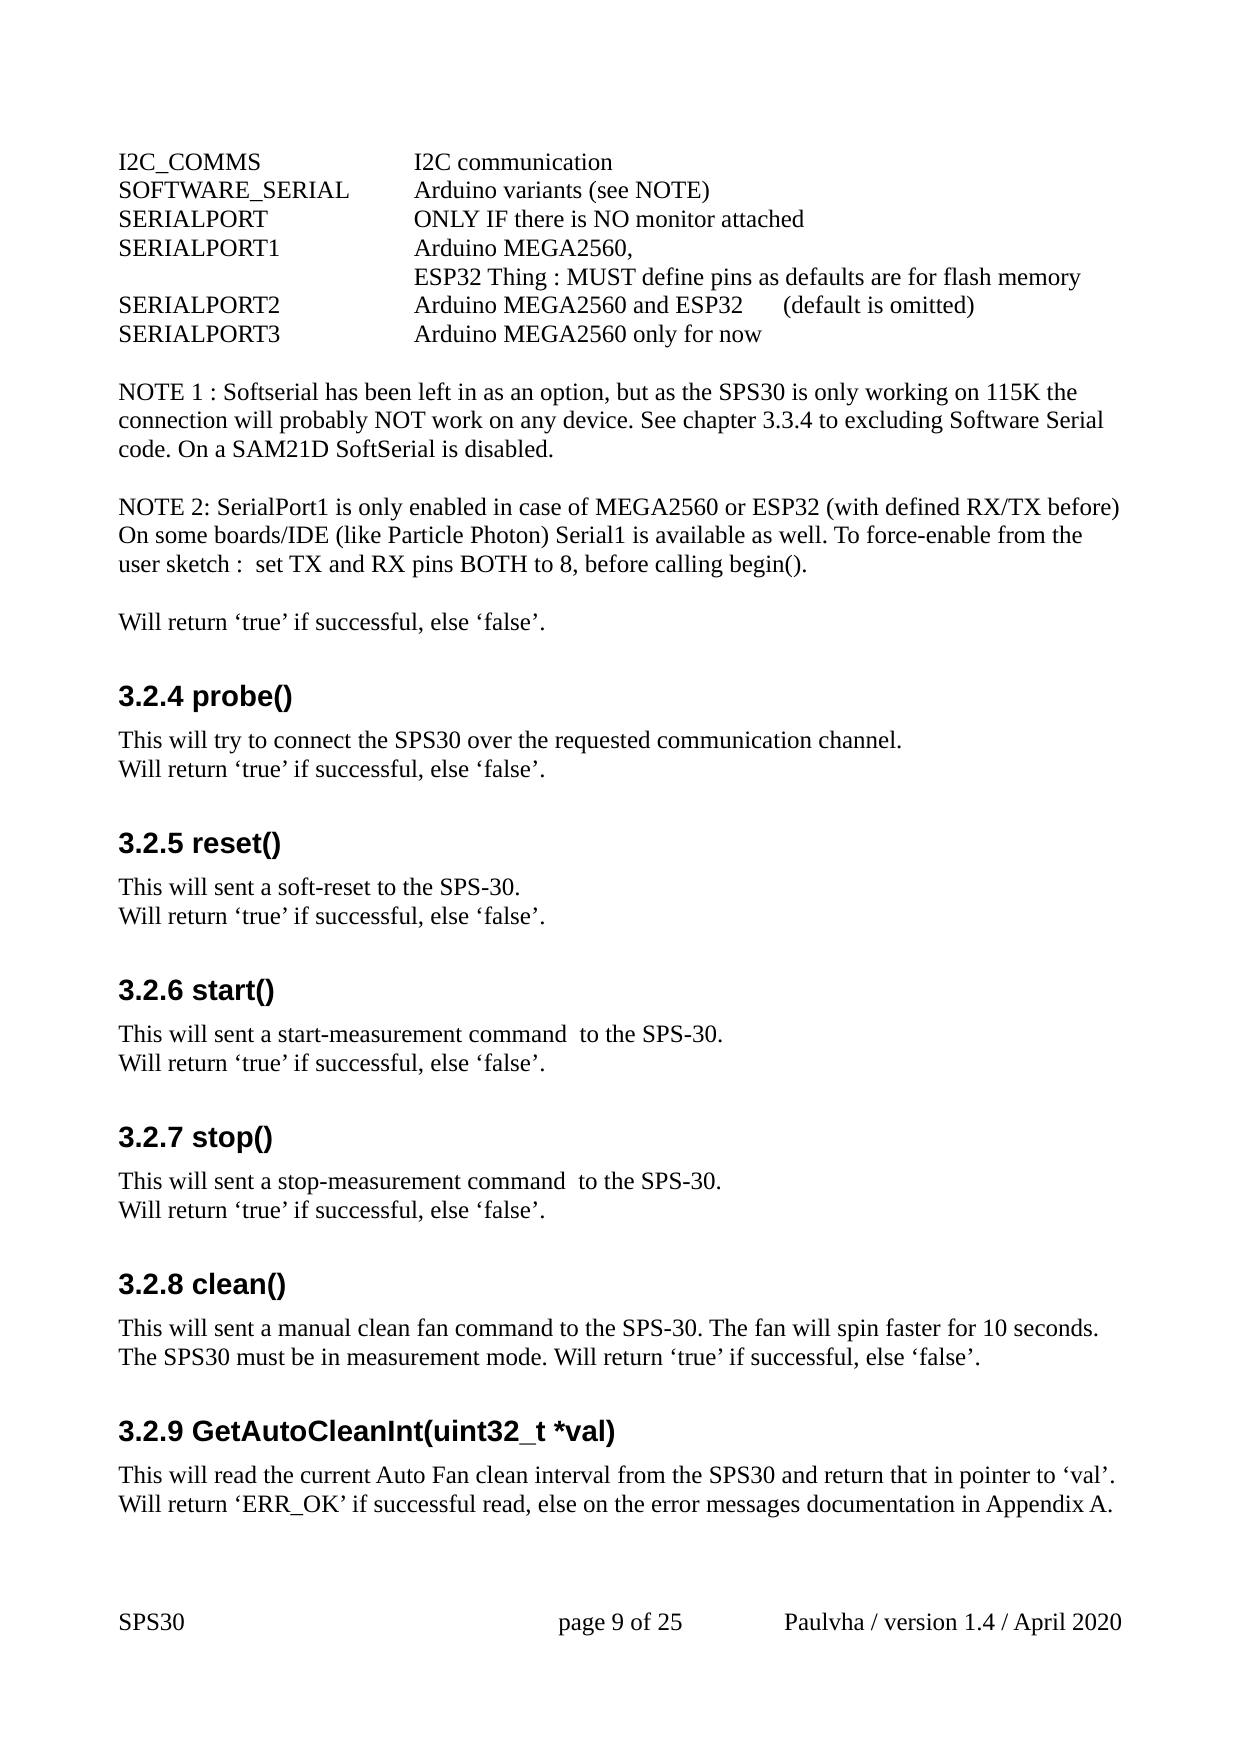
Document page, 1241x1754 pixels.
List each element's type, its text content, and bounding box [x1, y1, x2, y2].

text Will return ‘true’ if successful, else ‘false’. [118, 1048, 1122, 1077]
text Will return ‘true’ if successful, else ‘false’. [118, 1195, 1122, 1224]
text SOFTWARE_SERIAL Arduino variants (see NOTE) [118, 176, 1122, 204]
text NOTE 1 : Softserial has been left in as an option, but as the SPS30 is only working on 115K the connection will probably NOT work on any device. See chapter 3.3.4 to excluding Software Serial code. On a SAM21D SoftSerial is disabled. [118, 377, 1122, 463]
subtitle 3.2.6 start() [118, 973, 1122, 1007]
text Will return ‘true’ if successful, else ‘false’. [118, 901, 1122, 930]
text Will return ‘true’ if successful, else ‘false’. [118, 754, 1122, 783]
text NOTE 2: SerialPort1 is only enabled in case of MEGA2560 or ESP32 (with defined RX/TX before) [118, 492, 1122, 521]
text This will sent a stop-measurement command to the SPS-30. [118, 1166, 1122, 1195]
text The SPS30 must be in measurement mode. Will return ‘true’ if successful, else ‘false’. [118, 1342, 1122, 1371]
text SERIALPORT2 Arduino MEGA2560 and ESP32 (default is omitted) [118, 291, 1122, 319]
text This will try to connect the SPS30 over the requested communication channel. [118, 725, 1122, 754]
text This will sent a manual clean fan command to the SPS-30. The fan will spin faster for 10 seconds. [118, 1313, 1122, 1342]
subtitle 3.2.8 clean() [118, 1267, 1122, 1301]
text Will return ‘true’ if successful, else ‘false’. [118, 607, 1122, 636]
text I2C_COMMS I2C communication [118, 147, 1122, 176]
text SERIALPORT3 Arduino MEGA2560 only for now [118, 319, 1122, 348]
text This will read the current Auto Fan clean interval from the SPS30 and return that in pointer to ‘val’. [118, 1461, 1122, 1489]
subtitle 3.2.5 reset() [118, 826, 1122, 860]
subtitle 3.2.4 probe() [118, 679, 1122, 713]
text SERIALPORT ONLY IF there is NO monitor attached [118, 204, 1122, 233]
text SERIALPORT1 Arduino MEGA2560, [118, 233, 1122, 262]
text On some boards/IDE (like Particle Photon) Serial1 is available as well. To force-enable from the user sketch : set TX and RX pins BOTH to 8, before calling begin(). [118, 521, 1122, 578]
text Will return ‘ERR_OK’ if successful read, else on the error messages documentation in Appendix A. [118, 1489, 1122, 1518]
subtitle 3.2.7 stop() [118, 1120, 1122, 1154]
text This will sent a start-measurement command to the SPS-30. [118, 1019, 1122, 1048]
text ESP32 Thing : MUST define pins as defaults are for flash memory [118, 262, 1122, 291]
text This will sent a soft-reset to the SPS-30. [118, 872, 1122, 901]
subtitle 3.2.9 GetAutoCleanInt(uint32_t *val) [118, 1414, 1122, 1448]
